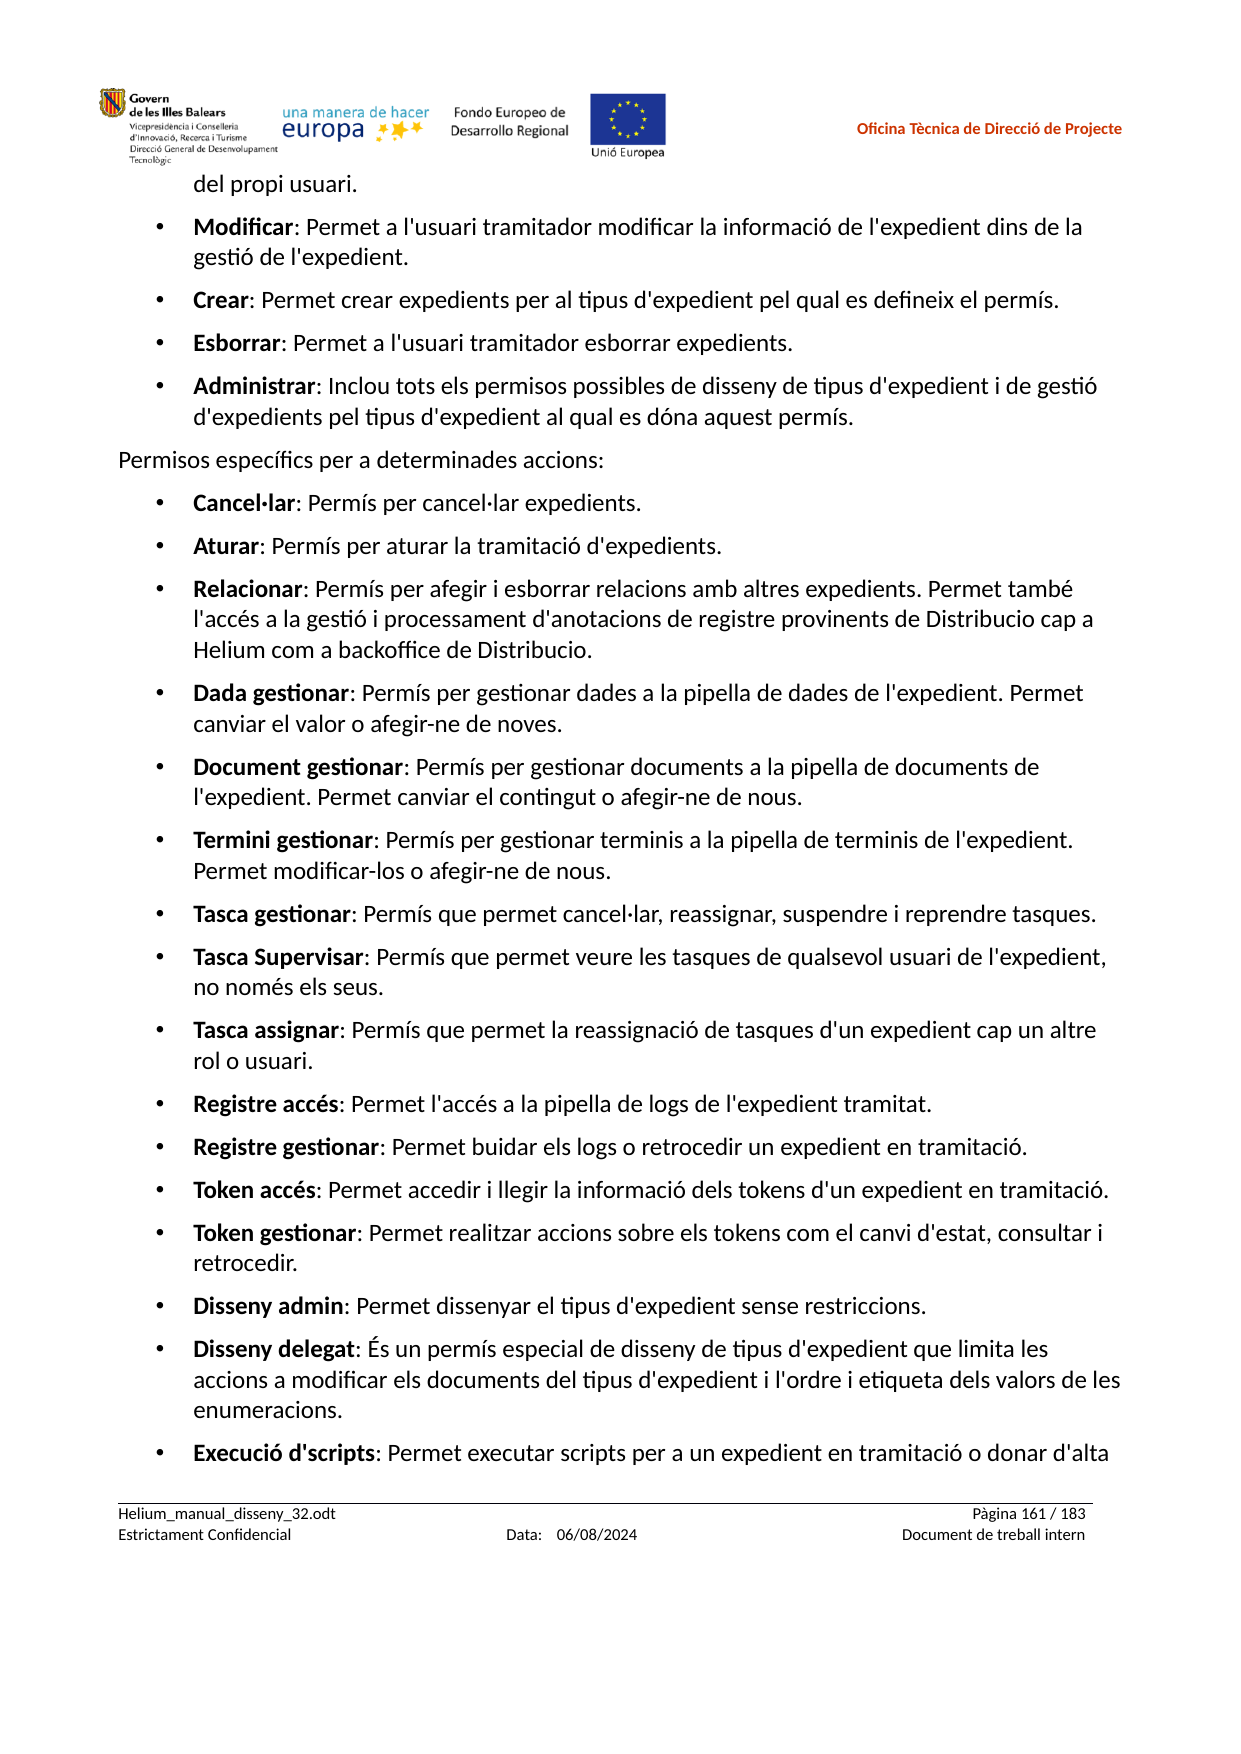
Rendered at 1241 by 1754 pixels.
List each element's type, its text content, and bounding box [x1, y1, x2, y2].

list del propi usuari. [156, 168, 1122, 198]
list Registre accés: Permet l'accés a la pipella de logs de l'expedient tramitat. [156, 1088, 1122, 1118]
list Token gestionar: Permet realitzar accions sobre els tokens com el canvi d'estat, consultar i retrocedir. [156, 1217, 1122, 1278]
list Tasca Supervisar: Permís que permet veure les tasques de qualsevol usuari de l'expedient, no només els seus. [156, 941, 1122, 1002]
list Relacionar: Permís per afegir i esborrar relacions amb altres expedients. Permet també l'accés a la gestió i processament d'anotacions de registre provinents de Distribucio cap a Helium com a backoffice de Distribucio. [156, 573, 1122, 665]
list Token accés: Permet accedir i llegir la informació dels tokens d'un expedient en tramitació. [156, 1174, 1122, 1204]
list Aturar: Permís per aturar la tramitació d'expedients. [156, 530, 1122, 561]
list Disseny admin: Permet dissenyar el tipus d'expedient sense restriccions. [156, 1291, 1122, 1321]
list Termini gestionar: Permís per gestionar terminis a la pipella de terminis de l'expedient. Permet modificar-los o afegir-ne de nous. [156, 824, 1122, 885]
list Registre gestionar: Permet buidar els logs o retrocedir un expedient en tramitació. [156, 1131, 1122, 1161]
picture [99, 87, 668, 166]
text Permisos específics per a determinades accions: [118, 444, 1122, 474]
list Esborrar: Permet a l'usuari tramitador esborrar expedients. [156, 327, 1122, 358]
list Administrar: Inclou tots els permisos possibles de disseny de tipus d'expedient i de gestió d'expedients pel tipus d'expedient al qual es dóna aquest permís. [156, 371, 1122, 432]
list Disseny delegat: És un permís especial de disseny de tipus d'expedient que limita les accions a modificar els documents del tipus d'expedient i l'ordre i etiqueta dels valors de les enumeracions. [156, 1333, 1122, 1425]
list Crear: Permet crear expedients per al tipus d'expedient pel qual es defineix el permís. [156, 284, 1122, 315]
list Document gestionar: Permís per gestionar documents a la pipella de documents de l'expedient. Permet canviar el contingut o afegir-ne de nous. [156, 751, 1122, 812]
list Modificar: Permet a l'usuari tramitador modificar la informació de l'expedient dins de la gestió de l'expedient. [156, 211, 1122, 272]
list Dada gestionar: Permís per gestionar dades a la pipella de dades de l'expedient. Permet canviar el valor o afegir-ne de noves. [156, 677, 1122, 738]
list Execució d'scripts: Permet executar scripts per a un expedient en tramitació o donar d'alta [156, 1438, 1122, 1468]
list Cancel·lar: Permís per cancel·lar expedients. [156, 487, 1122, 518]
list Tasca gestionar: Permís que permet cancel·lar, reassignar, suspendre i reprendre tasques. [156, 898, 1122, 928]
list Tasca assignar: Permís que permet la reassignació de tasques d'un expedient cap un altre rol o usuari. [156, 1014, 1122, 1075]
